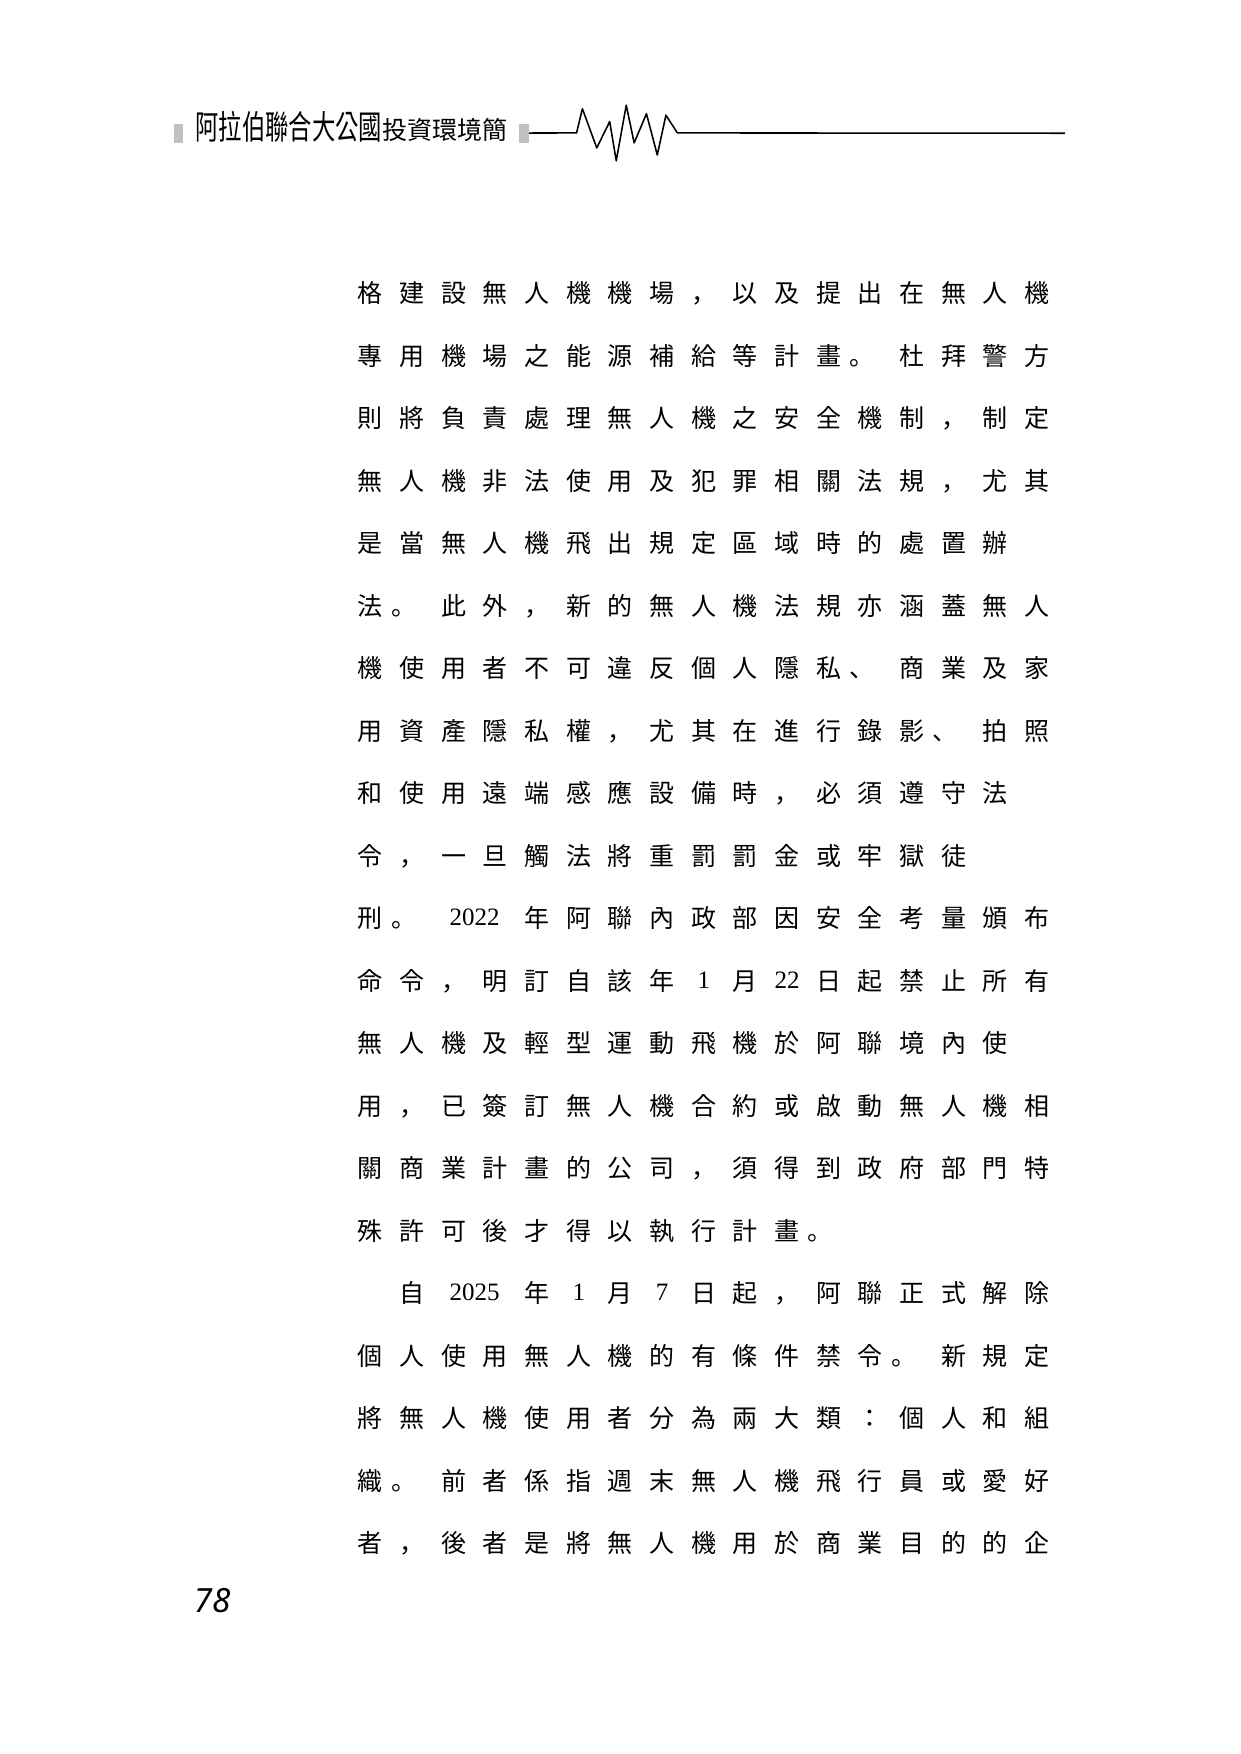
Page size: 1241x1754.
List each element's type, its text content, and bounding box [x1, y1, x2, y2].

text 自2025年1月7日起，阿聯正式解除個人使用無人機的有條件禁令。新規定將無人機使用者分為兩大類：個人和組織。前者係指週末無人機飛行員或愛好者，後者是將無人機用於商業目的的企 [330, 1250, 1058, 1563]
text 格建設無人機機場，以及提出在無人機專用機場之能源補給等計畫。杜拜警方則將負責處理無人機之安全機制，制定無人機非法使用及犯罪相關法規，尤其是當無人機飛出規定區域時的處置辦法。此外，新的無人機法規亦涵蓋無人機使用者不可違反個人隱私、商業及家用資產隱私權，尤其在進行錄影、拍照和使用遠端感應設備時，必須遵守法令，一旦觸法將重罰罰金或牢獄徒刑。2022年阿聯內政部因安全考量頒布命令，明訂自該年1月22日起禁止所有無人機及輕型運動飛機於阿聯境內使用，已簽訂無人機合約或啟動無人機相關商業計畫的公司，須得到政府部門特殊許可後才得以執行計畫。 [330, 250, 1058, 1250]
